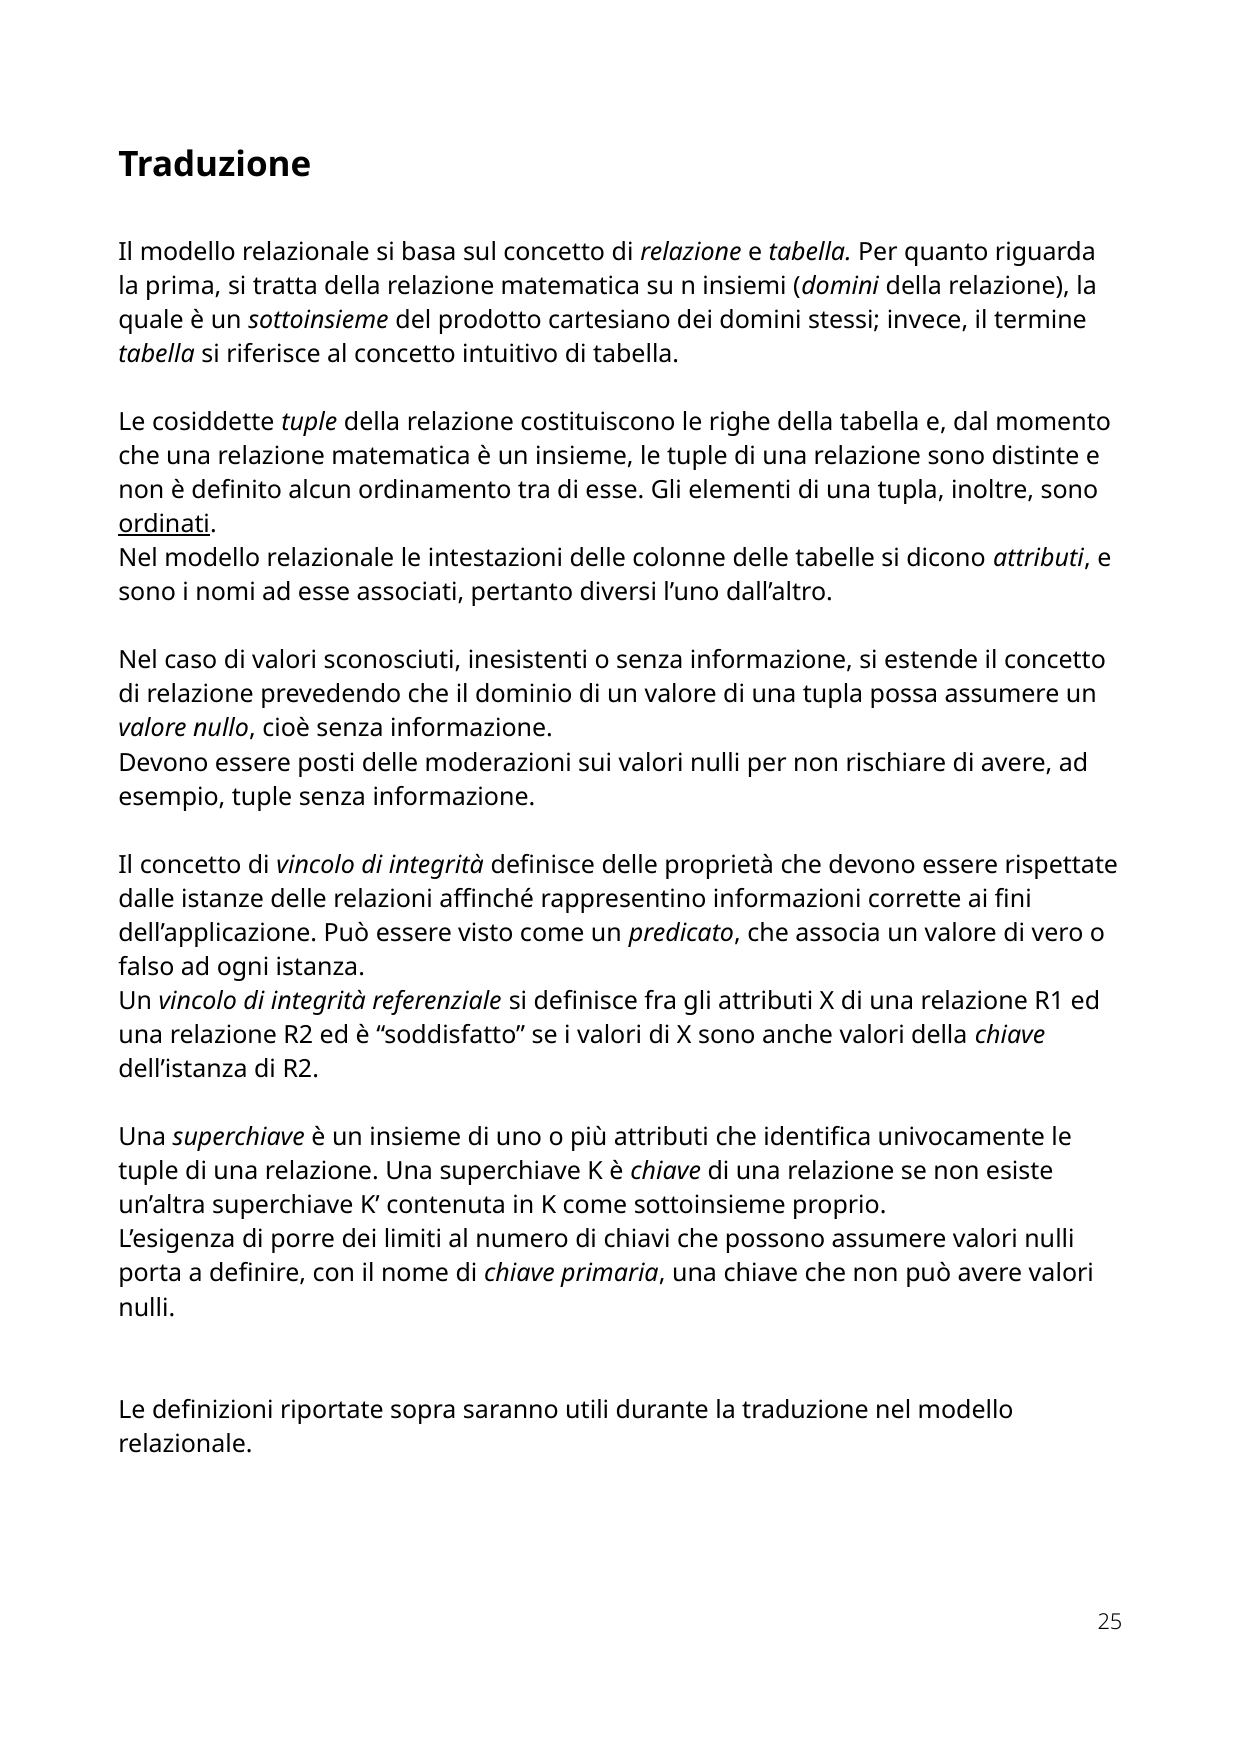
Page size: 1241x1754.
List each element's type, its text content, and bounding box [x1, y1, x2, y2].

text L’esigenza di porre dei limiti al numero di chiavi che possono assumere valori nulli porta a definire, con il nome di chiave primaria, una chiave che non può avere valori nulli. [118, 1221, 1122, 1323]
text Le definizioni riportate sopra saranno utili durante la traduzione nel modello relazionale. [118, 1391, 1122, 1459]
text Nel caso di valori sconosciuti, inesistenti o senza informazione, si estende il concetto di relazione prevedendo che il dominio di un valore di una tupla possa assumere un valore nullo, cioè senza informazione. [118, 642, 1122, 744]
text Il concetto di vincolo di integrità definisce delle proprietà che devono essere rispettate dalle istanze delle relazioni affinché rappresentino informazioni corrette ai fini dell’applicazione. Può essere visto come un predicato, che associa un valore di vero o falso ad ogni istanza. [118, 846, 1122, 983]
text Un vincolo di integrità referenziale si definisce fra gli attributi X di una relazione R1 ed una relazione R2 ed è “soddisfatto” se i valori di X sono anche valori della chiave dell’istanza di R2. [118, 983, 1122, 1085]
subtitle Traduzione [118, 139, 1122, 187]
text Le cosiddette tuple della relazione costituiscono le righe della tabella e, dal momento che una relazione matematica è un insieme, le tuple di una relazione sono distinte e non è definito alcun ordinamento tra di esse. Gli elementi di una tupla, inoltre, sono ordinati. [118, 403, 1122, 540]
text Una superchiave è un insieme di uno o più attributi che identifica univocamente le tuple di una relazione. Una superchiave K è chiave di una relazione se non esiste un’altra superchiave K’ contenuta in K come sottoinsieme proprio. [118, 1119, 1122, 1221]
text Il modello relazionale si basa sul concetto di relazione e tabella. Per quanto riguarda la prima, si tratta della relazione matematica su n insiemi (domini della relazione), la quale è un sottoinsieme del prodotto cartesiano dei domini stessi; invece, il termine tabella si riferisce al concetto intuitivo di tabella. [118, 233, 1122, 369]
text Devono essere posti delle moderazioni sui valori nulli per non rischiare di avere, ad esempio, tuple senza informazione. [118, 744, 1122, 812]
text Nel modello relazionale le intestazioni delle colonne delle tabelle si dicono attributi, e sono i nomi ad esse associati, pertanto diversi l’uno dall’altro. [118, 540, 1122, 608]
